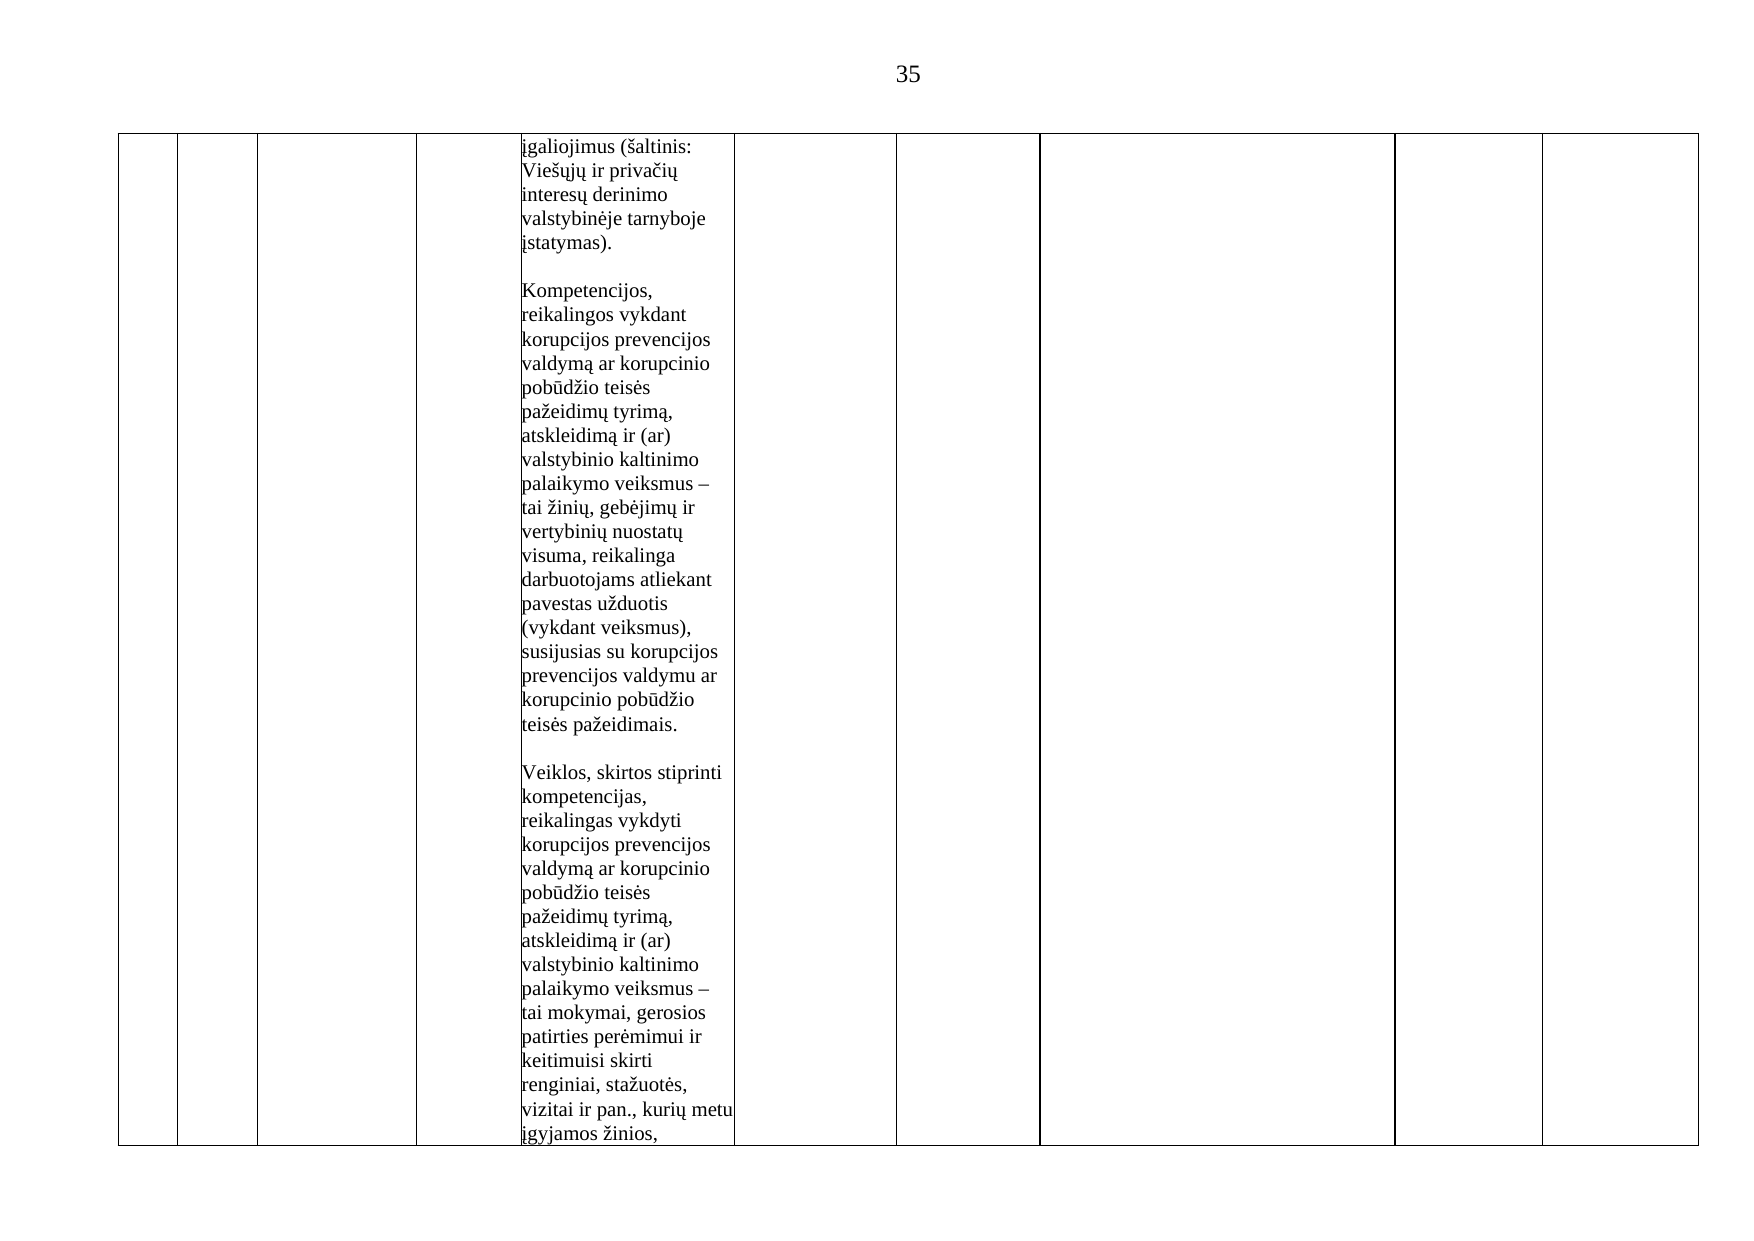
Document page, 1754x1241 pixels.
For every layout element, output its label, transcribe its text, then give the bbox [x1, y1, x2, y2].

table_cell [1041, 134, 1394, 1144]
table_cell [119, 134, 177, 1144]
table_cell [258, 134, 416, 1144]
table_cell [1543, 134, 1698, 1144]
table_cell įgaliojimus (šaltinis: Viešųjų ir privačių interesų derinimo valstybinėje tarnyboje įstatymas). Kompetencijos, reikalingos vykdant korupcijos prevencijos valdymą ar korupcinio pobūdžio teisės pažeidimų tyrimą, atskleidimą ir (ar) valstybinio kaltinimo palaikymo veiksmus – tai žinių, gebėjimų ir vertybinių nuostatų visuma, reikalinga darbuotojams atliekant pavestas užduotis (vykdant veiksmus), susijusias su korupcijos prevencijos valdymu ar korupcinio pobūdžio teisės pažeidimais. Veiklos, skirtos stiprinti kompetencijas, reikalingas vykdyti korupcijos prevencijos valdymą ar korupcinio pobūdžio teisės pažeidimų tyrimą, atskleidimą ir (ar) valstybinio kaltinimo palaikymo veiksmus – tai mokymai, gerosios patirties perėmimui ir keitimuisi skirti renginiai, stažuotės, vizitai ir pan., kurių metu įgyjamos žinios, [522, 134, 734, 1144]
table_cell [417, 134, 521, 1144]
table_cell [1396, 134, 1542, 1144]
table_cell [735, 134, 896, 1144]
table_cell [897, 134, 1039, 1144]
table_cell [178, 134, 257, 1144]
